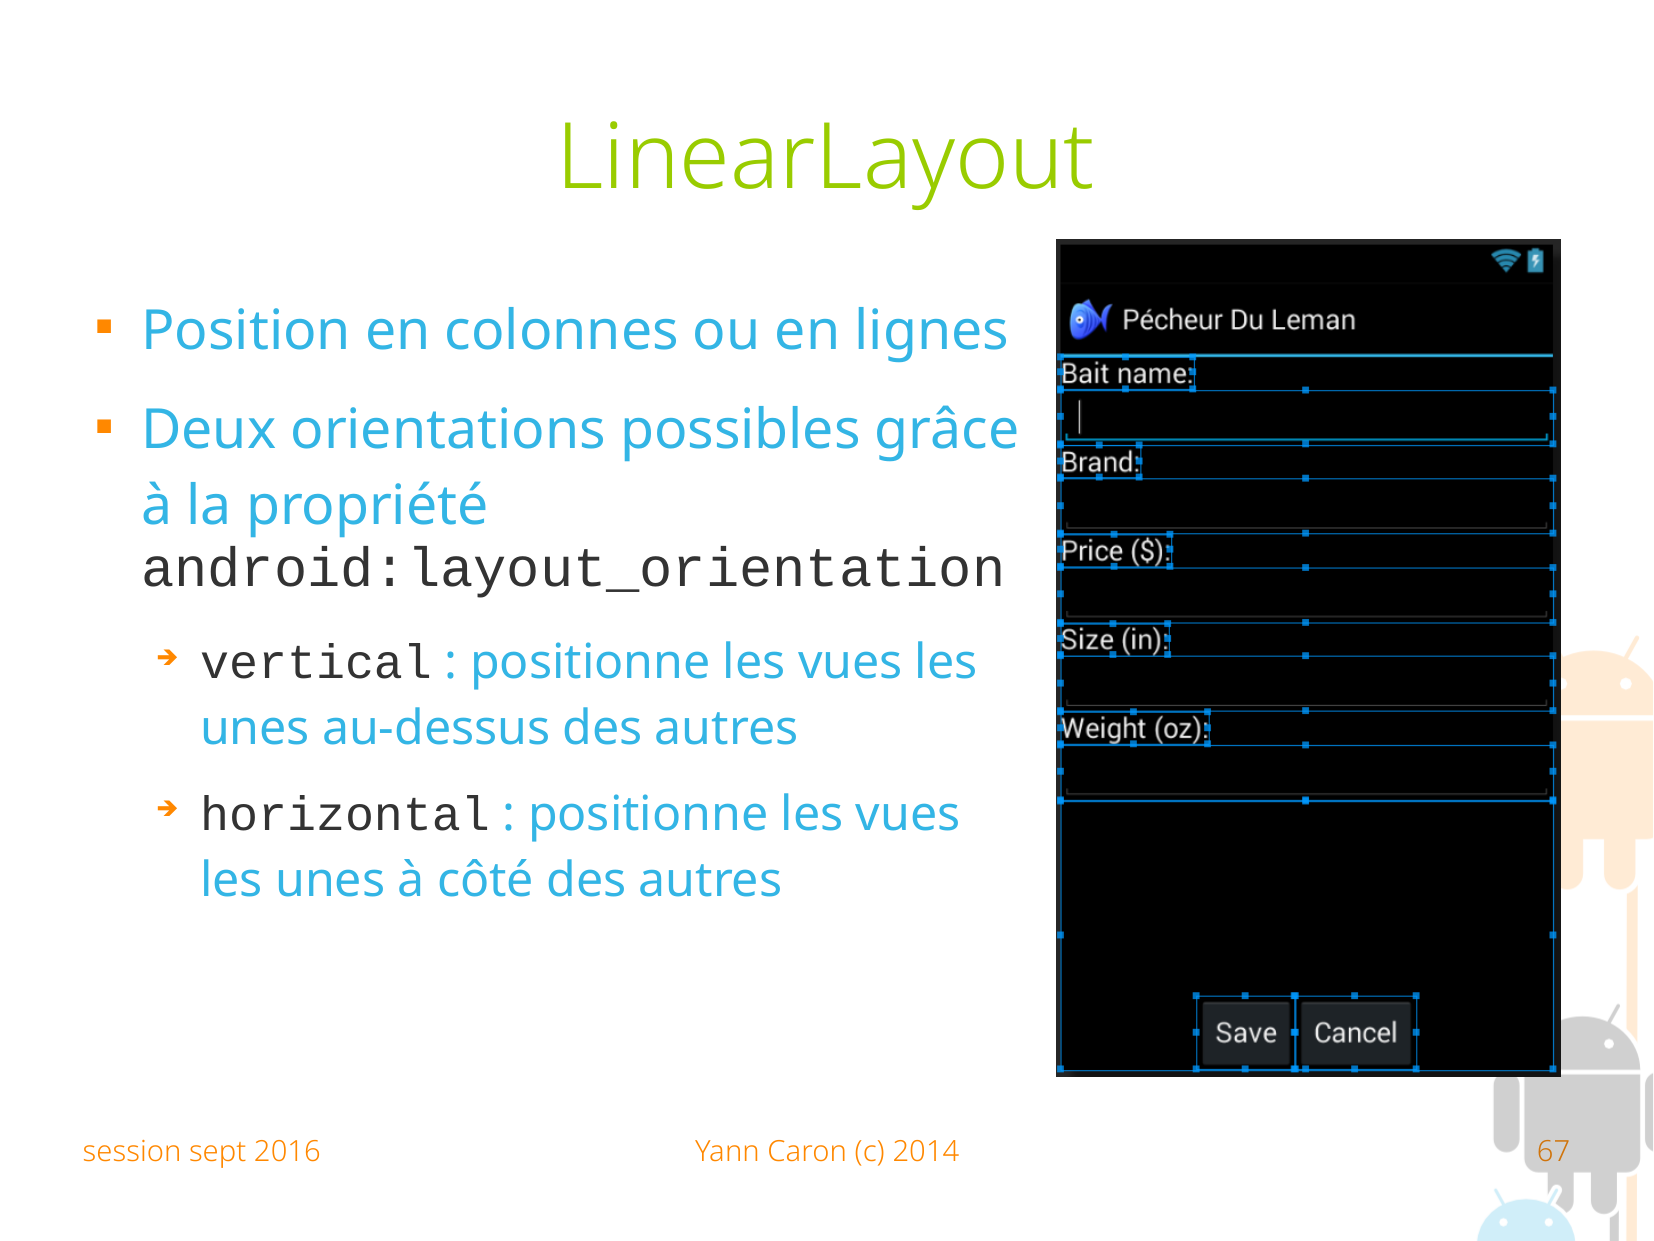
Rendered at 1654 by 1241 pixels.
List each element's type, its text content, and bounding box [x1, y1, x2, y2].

picture [240, 239, 1654, 1241]
list Position en colonnes ou en lignes Deux orientations possibles grâce à la propriété android:layout_orientation vertical : positionne les vues les unes au-dessus des autres horizontal : positionne les vues les unes à côté des autres [82, 290, 1021, 1010]
title LinearLayout [82, 49, 1571, 257]
